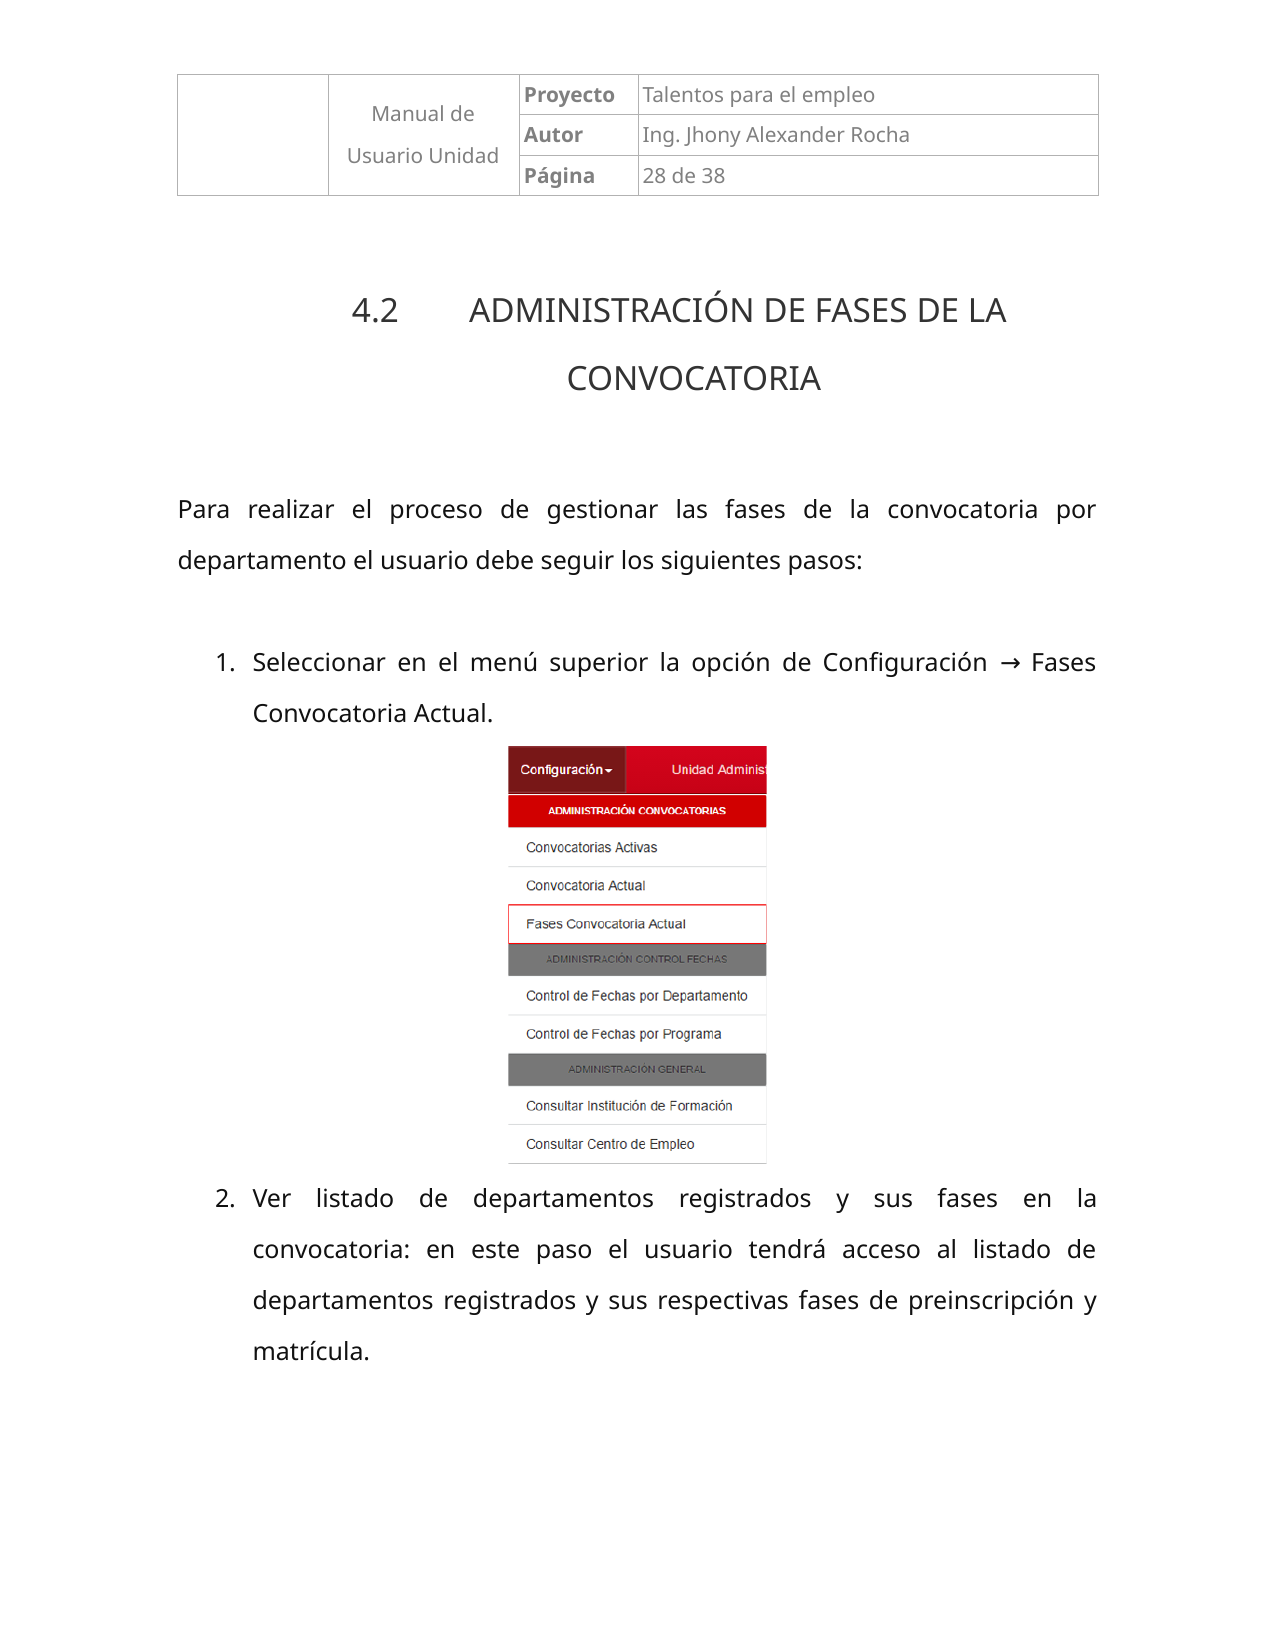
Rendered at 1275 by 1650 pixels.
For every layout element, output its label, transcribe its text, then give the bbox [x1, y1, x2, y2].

subtitle Administración de fases de la convocatoria [252, 287, 1098, 401]
list Seleccionar en el menú superior la opción de Configuración → Fases Convocatoria Actual. [215, 644, 1098, 729]
text Para realizar el proceso de gestionar las fases de la convocatoria por departamento el usuario debe seguir los siguientes pasos: [177, 491, 1098, 576]
picture [508, 746, 767, 1164]
list Ver listado de departamentos registrados y sus fases en la convocatoria: en este paso el usuario tendrá acceso al listado de departamentos registrados y sus respectivas fases de preinscripción y matrícula. [215, 1164, 1098, 1368]
